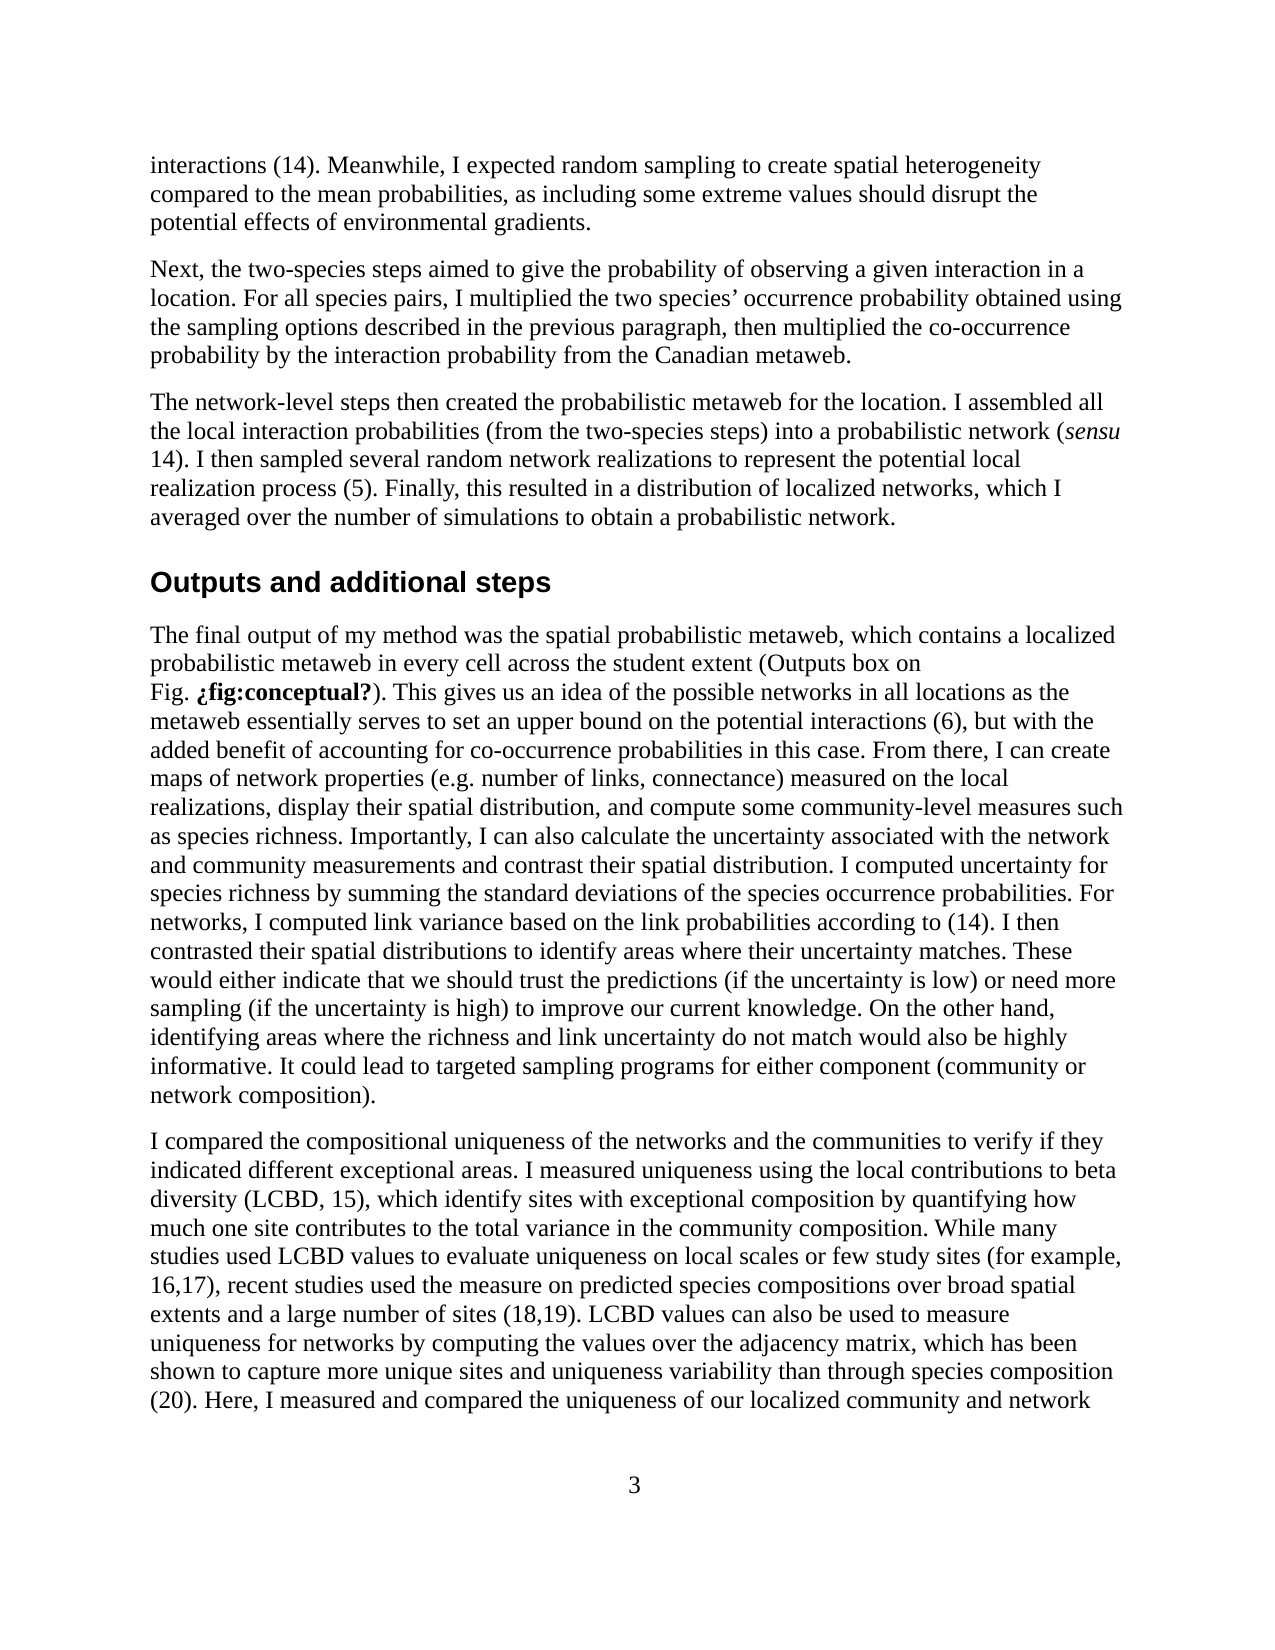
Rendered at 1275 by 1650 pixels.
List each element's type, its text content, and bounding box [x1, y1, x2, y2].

text The final output of my method was the spatial probabilistic metaweb, which contains a localized probabilistic metaweb in every cell across the student extent (Outputs box on Fig. ¿fig:conceptual?). This gives us an idea of the possible networks in all locations as the metaweb essentially serves to set an upper bound on the potential interactions (6), but with the added benefit of accounting for co-occurrence probabilities in this case. From there, I can create maps of network properties (e.g. number of links, connectance) measured on the local realizations, display their spatial distribution, and compute some community-level measures such as species richness. Importantly, I can also calculate the uncertainty associated with the network and community measurements and contrast their spatial distribution. I computed uncertainty for species richness by summing the standard deviations of the species occurrence probabilities. For networks, I computed link variance based on the link probabilities according to (14). I then contrasted their spatial distributions to identify areas where their uncertainty matches. These would either indicate that we should trust the predictions (if the uncertainty is low) or need more sampling (if the uncertainty is high) to improve our current knowledge. On the other hand, identifying areas where the richness and link uncertainty do not match would also be highly informative. It could lead to targeted sampling programs for either component (community or network composition). [150, 620, 1125, 1108]
text interactions (14). Meanwhile, I expected random sampling to create spatial heterogeneity compared to the mean probabilities, as including some extreme values should disrupt the potential effects of environmental gradients. [150, 150, 1125, 236]
text The network-level steps then created the probabilistic metaweb for the location. I assembled all the local interaction probabilities (from the two-species steps) into a probabilistic network (sensu 14). I then sampled several random network realizations to represent the potential local realization process (5). Finally, this resulted in a distribution of localized networks, which I averaged over the number of simulations to obtain a probabilistic network. [150, 387, 1125, 531]
subtitle Outputs and additional steps [150, 565, 1125, 598]
text I compared the compositional uniqueness of the networks and the communities to verify if they indicated different exceptional areas. I measured uniqueness using the local contributions to beta diversity (LCBD, 15), which identify sites with exceptional composition by quantifying how much one site contributes to the total variance in the community composition. While many studies used LCBD values to evaluate uniqueness on local scales or few study sites (for example, 16,17), recent studies used the measure on predicted species compositions over broad spatial extents and a large number of sites (18,19). LCBD values can also be used to measure uniqueness for networks by computing the values over the adjacency matrix, which has been shown to capture more unique sites and uniqueness variability than through species composition (20). Here, I measured and compared the uniqueness of our localized community and network [150, 1126, 1125, 1414]
text Next, the two-species steps aimed to give the probability of observing a given interaction in a location. For all species pairs, I multiplied the two species’ occurrence probability obtained using the sampling options described in the previous paragraph, then multiplied the co-occurrence probability by the interaction probability from the Canadian metaweb. [150, 254, 1125, 369]
